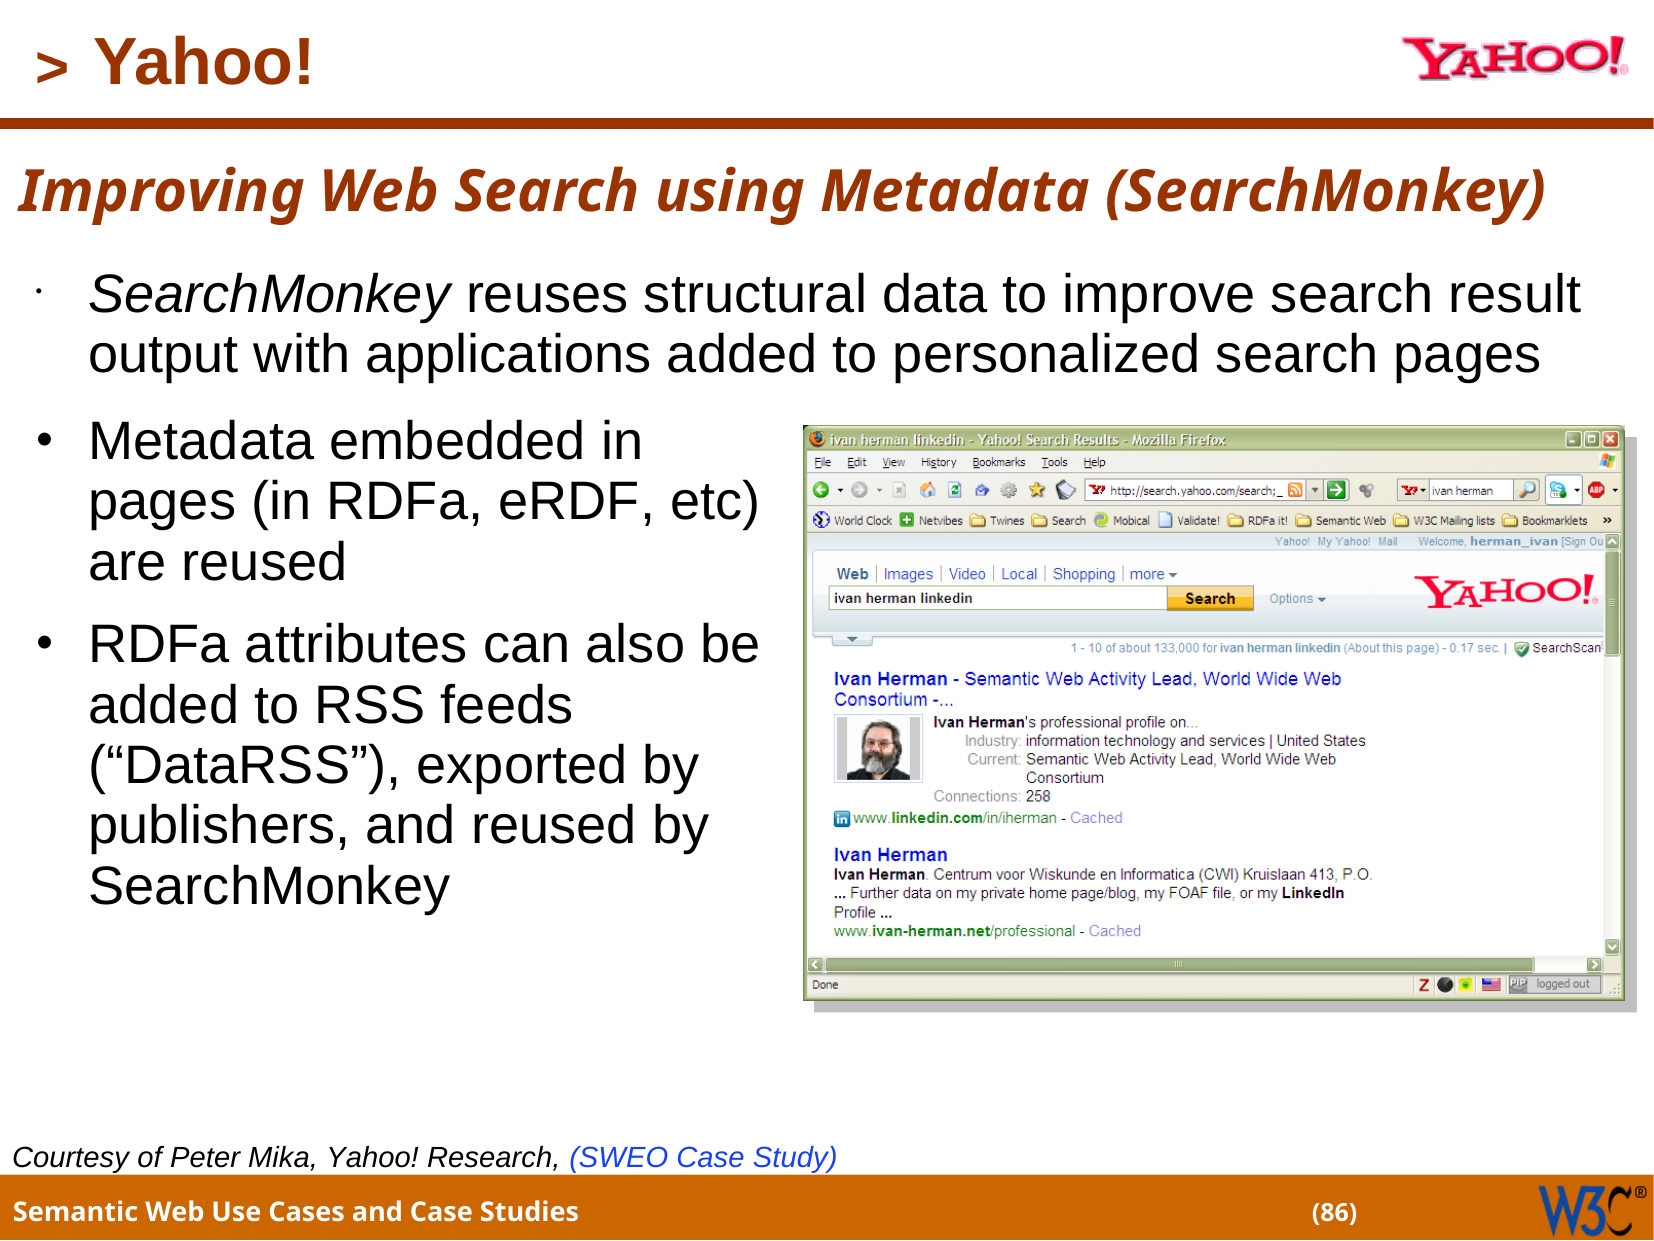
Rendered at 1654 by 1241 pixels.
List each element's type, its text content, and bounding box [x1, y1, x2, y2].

text_box Metadata embedded in pages (in RDFa, eRDF, etc) are reused RDFa attributes can also be added to RSS feeds (“DataRSS”), exported by publishers, and reused by SearchMonkey [17, 407, 777, 914]
text_box Courtesy of Peter Mika, Yahoo! Research, (SWEO Case Study) [11, 1139, 892, 1173]
picture [1535, 1183, 1651, 1240]
title Yahoo! [93, 0, 1493, 124]
text_box Improving Web Search using Metadata (SearchMonkey) [19, 149, 1561, 223]
picture [803, 425, 1625, 1001]
list SearchMonkey reuses structural data to improve search result output with applications added to personalized search pages [17, 259, 1613, 424]
picture [1397, 36, 1633, 81]
